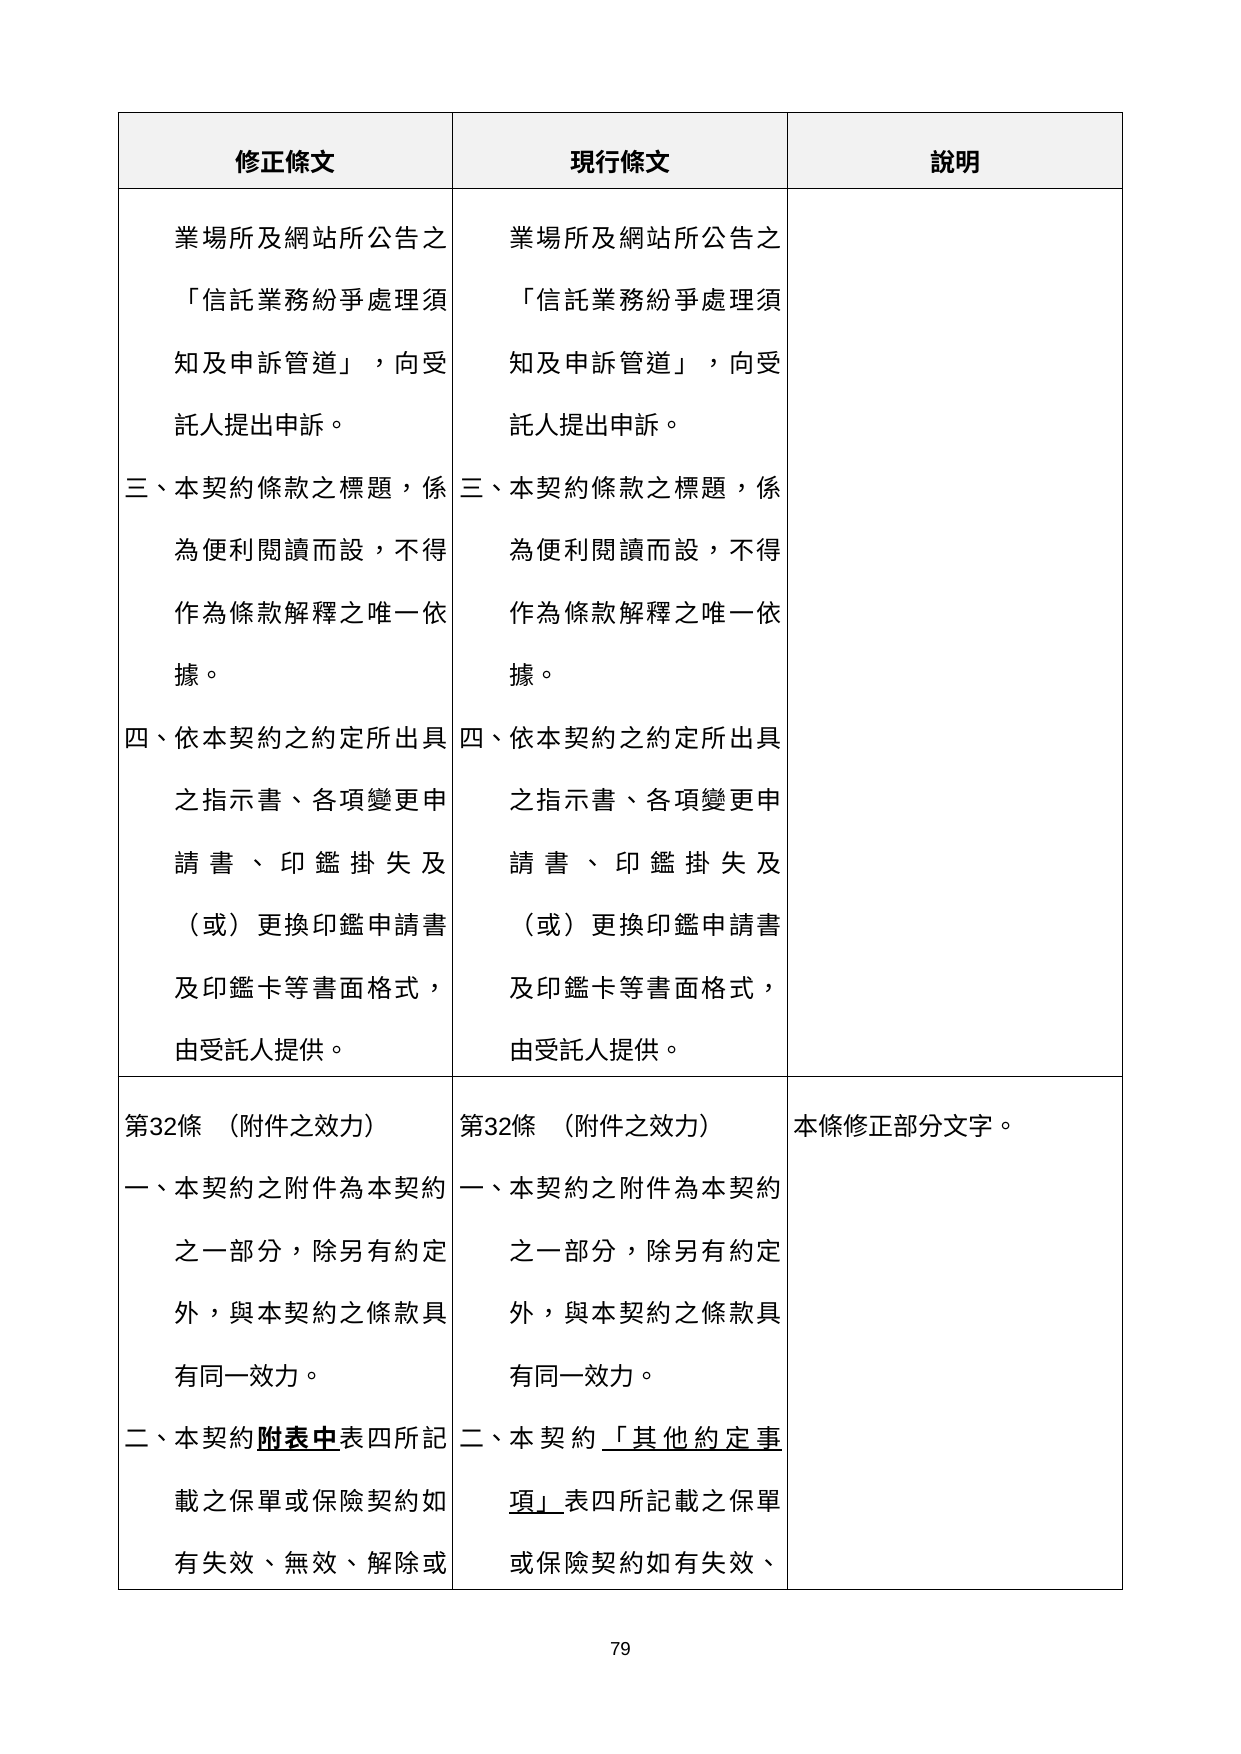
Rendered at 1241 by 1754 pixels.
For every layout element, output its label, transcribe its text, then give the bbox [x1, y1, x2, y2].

table_cell 本條修正部分文字。 [788, 1077, 1122, 1588]
table_header 說明 [788, 113, 1122, 188]
table_cell 第32條 （附件之效力） 一、 本契約之附件為本契約之一部分，除另有約定外，與本契約之條款具有同一效力。 二、 本契約「其他約定事項」表四所記載之保單或保險契約如有失效、 [453, 1077, 787, 1588]
table_cell 業場所及網站所公告之「信託業務紛爭處理須知及申訴管道」，向受託人提出申訴。 三、 本契約條款之標題，係為便利閱讀而設，不得作為條款解釋之唯一依據。 四、 依本契約之約定所出具之指示書、各項變更申請書、印鑑掛失及（或）更換印鑑申請書及印鑑卡等書面格式，由受託人提供。 [119, 189, 452, 1076]
table_cell [788, 189, 1122, 1076]
table_cell 第32條 （附件之效力） 一、 本契約之附件為本契約之一部分，除另有約定外，與本契約之條款具有同一效力。 二、 本契約附表中表四所記載之保單或保險契約如有失效、無效、解除或 [119, 1077, 452, 1588]
table_header 修正條文 [119, 113, 452, 188]
table_header 現行條文 [453, 113, 787, 188]
table_cell 業場所及網站所公告之「信託業務紛爭處理須知及申訴管道」，向受託人提出申訴。 三、 本契約條款之標題，係為便利閱讀而設，不得作為條款解釋之唯一依據。 四、 依本契約之約定所出具之指示書、各項變更申請書、印鑑掛失及（或）更換印鑑申請書及印鑑卡等書面格式，由受託人提供。 [453, 189, 787, 1076]
